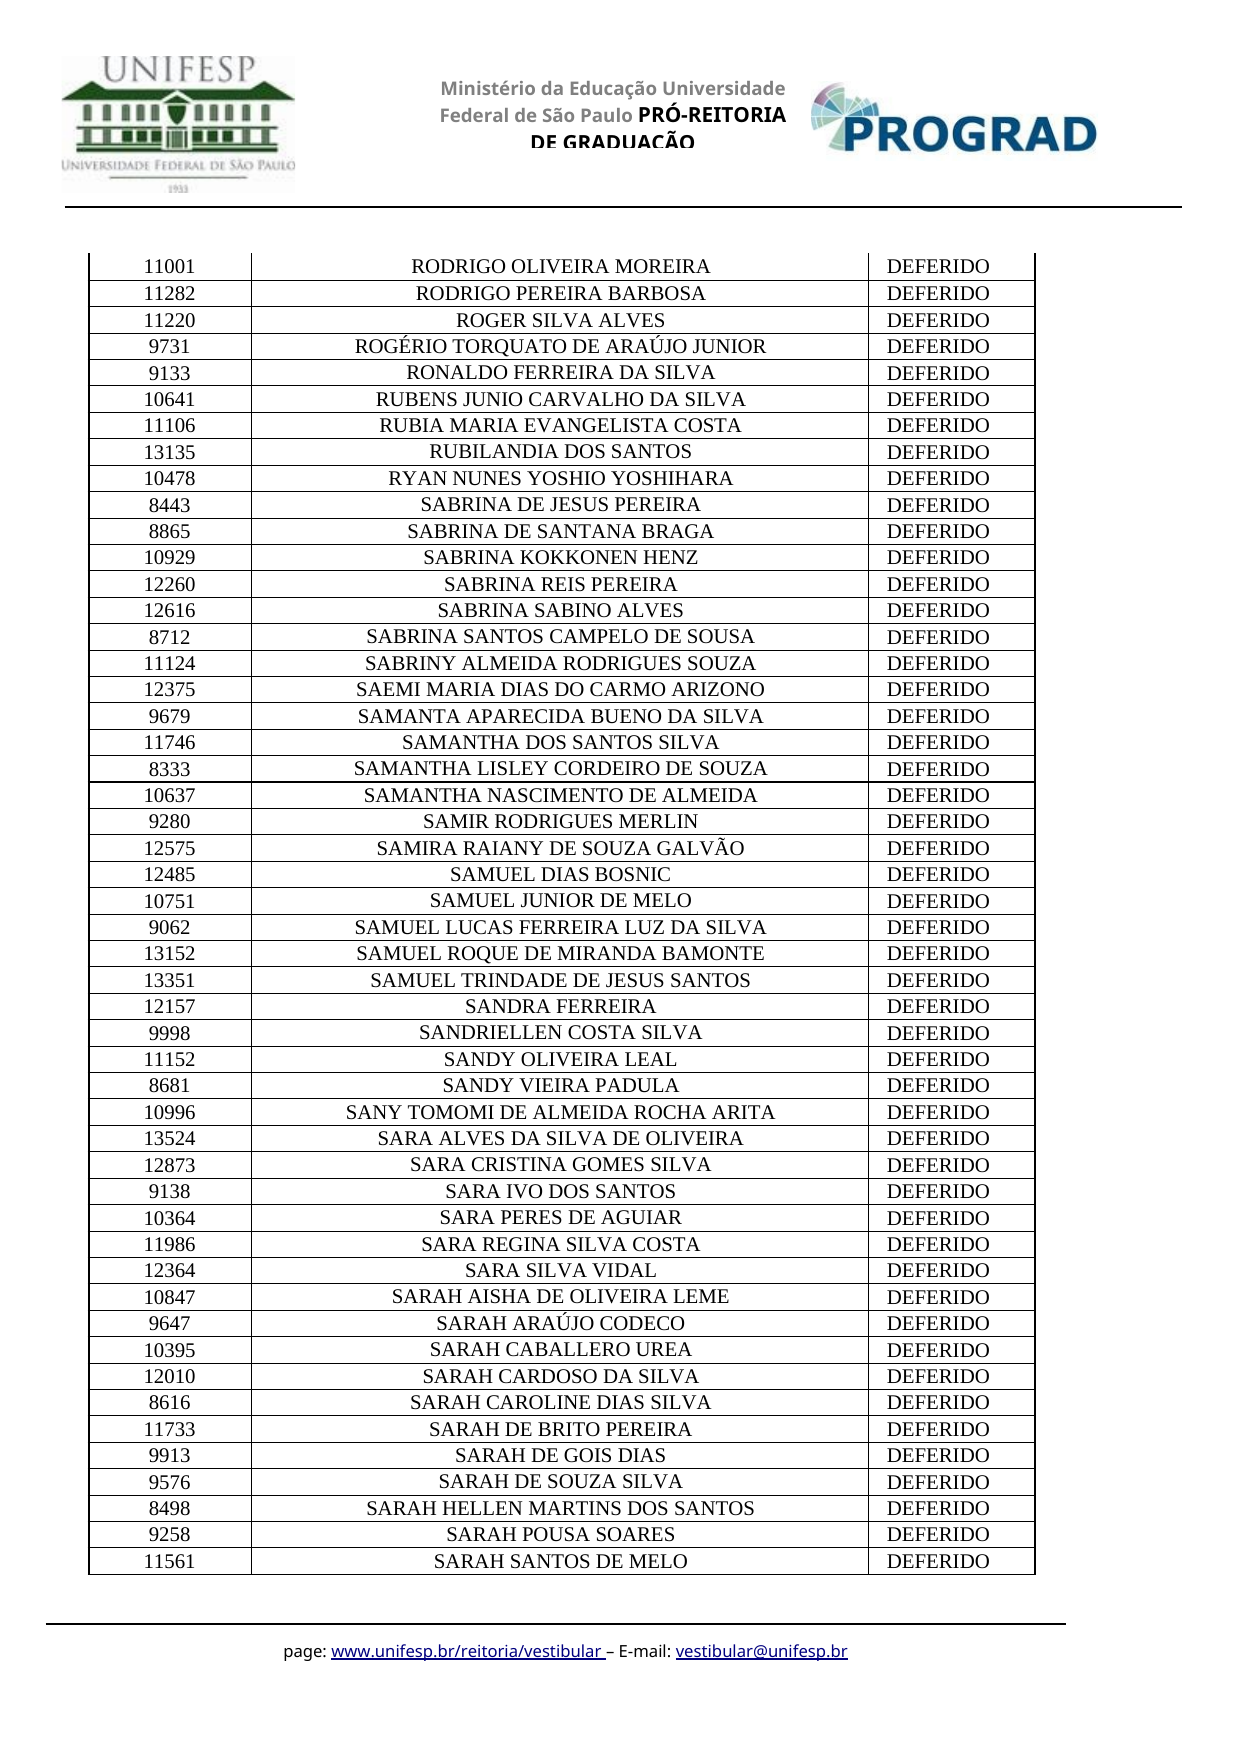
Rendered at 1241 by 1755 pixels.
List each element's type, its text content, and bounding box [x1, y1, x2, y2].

table_cell 8681 [90, 1073, 251, 1098]
table_cell SANDY VIEIRA PADULA [252, 1073, 868, 1098]
table_cell SANDY OLIVEIRA LEAL [252, 1047, 868, 1072]
table_cell SARAH DE GOIS DIAS [252, 1443, 868, 1468]
table_cell SABRINA SANTOS CAMPELO DE SOUSA [252, 624, 868, 649]
table_cell SABRINY ALMEIDA RODRIGUES SOUZA [252, 651, 868, 676]
table_header RODRIGO OLIVEIRA MOREIRA [252, 253, 868, 280]
table_cell SABRINA DE JESUS PEREIRA [252, 492, 868, 517]
table_cell 12575 [90, 835, 251, 861]
table_cell 11152 [90, 1047, 251, 1072]
table_cell SARAH CAROLINE DIAS SILVA [252, 1390, 868, 1415]
table_cell SAMUEL LUCAS FERREIRA LUZ DA SILVA [252, 915, 868, 940]
table_cell DEFERIDO [869, 756, 1034, 781]
table_cell SAMUEL JUNIOR DE MELO [252, 888, 868, 913]
table_cell DEFERIDO [869, 1443, 1034, 1468]
table_cell DEFERIDO [869, 1047, 1034, 1072]
table_cell 10478 [90, 466, 251, 491]
table_cell SARAH ARAÚJO CODECO [252, 1311, 868, 1336]
table_cell 10996 [90, 1099, 251, 1125]
table_cell DEFERIDO [869, 439, 1034, 464]
table_cell SAMIRA RAIANY DE SOUZA GALVÃO [252, 835, 868, 861]
table_cell 9679 [90, 703, 251, 729]
table_cell 10751 [90, 888, 251, 913]
table_cell 12873 [90, 1152, 251, 1178]
table_cell 8443 [90, 492, 251, 517]
table_cell SAMIR RODRIGUES MERLIN [252, 809, 868, 834]
table_cell DEFERIDO [869, 888, 1034, 913]
table_cell SARA SILVA VIDAL [252, 1258, 868, 1283]
table_cell 8616 [90, 1390, 251, 1415]
table_cell DEFERIDO [869, 307, 1034, 333]
table_cell SAMANTA APARECIDA BUENO DA SILVA [252, 703, 868, 729]
table_cell DEFERIDO [869, 1020, 1034, 1046]
table_cell DEFERIDO [869, 783, 1034, 808]
table_cell 12375 [90, 677, 251, 702]
table_cell DEFERIDO [869, 1179, 1034, 1204]
table_cell DEFERIDO [869, 1099, 1034, 1125]
table_cell DEFERIDO [869, 941, 1034, 966]
table_cell 11220 [90, 307, 251, 333]
table_cell SARA IVO DOS SANTOS [252, 1179, 868, 1204]
table_cell DEFERIDO [869, 1496, 1034, 1521]
table_cell DEFERIDO [869, 677, 1034, 702]
table_cell SAMANTHA LISLEY CORDEIRO DE SOUZA [252, 756, 868, 781]
table_cell SARAH DE SOUZA SILVA [252, 1469, 868, 1494]
table_cell 10395 [90, 1337, 251, 1362]
table_cell RODRIGO PEREIRA BARBOSA [252, 281, 868, 306]
table_cell 12364 [90, 1258, 251, 1283]
table_cell 12485 [90, 862, 251, 887]
table_cell DEFERIDO [869, 1073, 1034, 1098]
table_cell SARAH AISHA DE OLIVEIRA LEME [252, 1284, 868, 1310]
table_cell 12157 [90, 994, 251, 1019]
table_cell DEFERIDO [869, 1364, 1034, 1389]
table_cell 13524 [90, 1126, 251, 1151]
table_cell 9138 [90, 1179, 251, 1204]
table_cell SAMANTHA NASCIMENTO DE ALMEIDA [252, 783, 868, 808]
table_cell 9258 [90, 1522, 251, 1547]
table_cell DEFERIDO [869, 994, 1034, 1019]
table_cell 9647 [90, 1311, 251, 1336]
table_cell RUBENS JUNIO CARVALHO DA SILVA [252, 386, 868, 412]
table_cell DEFERIDO [869, 967, 1034, 993]
table_cell SARA CRISTINA GOMES SILVA [252, 1152, 868, 1178]
table_cell SAMUEL TRINDADE DE JESUS SANTOS [252, 967, 868, 993]
table_cell 9731 [90, 334, 251, 359]
table_cell 10929 [90, 545, 251, 570]
table_cell 11986 [90, 1232, 251, 1257]
table_cell DEFERIDO [869, 624, 1034, 649]
table_cell DEFERIDO [869, 651, 1034, 676]
table_cell SARA REGINA SILVA COSTA [252, 1232, 868, 1257]
table_cell 11282 [90, 281, 251, 306]
table_cell SARAH SANTOS DE MELO [252, 1548, 868, 1574]
table_cell SAEMI MARIA DIAS DO CARMO ARIZONO [252, 677, 868, 702]
table_cell SARAH HELLEN MARTINS DOS SANTOS [252, 1496, 868, 1521]
table_cell 8865 [90, 519, 251, 544]
table_cell DEFERIDO [869, 730, 1034, 755]
table_cell RYAN NUNES YOSHIO YOSHIHARA [252, 466, 868, 491]
table_cell DEFERIDO [869, 1126, 1034, 1151]
table_cell DEFERIDO [869, 492, 1034, 517]
table_cell 10641 [90, 386, 251, 412]
table_cell SARAH POUSA SOARES [252, 1522, 868, 1547]
table_cell DEFERIDO [869, 1232, 1034, 1257]
table_cell DEFERIDO [869, 1390, 1034, 1415]
table_cell 9280 [90, 809, 251, 834]
table_cell DEFERIDO [869, 1416, 1034, 1442]
table_cell DEFERIDO [869, 571, 1034, 597]
table_cell DEFERIDO [869, 1258, 1034, 1283]
table_cell DEFERIDO [869, 545, 1034, 570]
table_cell DEFERIDO [869, 1205, 1034, 1231]
table_cell SABRINA KOKKONEN HENZ [252, 545, 868, 570]
table_cell DEFERIDO [869, 862, 1034, 887]
table_cell SARAH DE BRITO PEREIRA [252, 1416, 868, 1442]
table_cell 9998 [90, 1020, 251, 1046]
table_cell 8333 [90, 756, 251, 781]
table_header 11001 [90, 253, 251, 280]
table_cell 9576 [90, 1469, 251, 1494]
table_cell SANDRIELLEN COSTA SILVA [252, 1020, 868, 1046]
table_cell DEFERIDO [869, 360, 1034, 385]
table_header DEFERIDO [869, 253, 1034, 280]
table_cell SARA ALVES DA SILVA DE OLIVEIRA [252, 1126, 868, 1151]
table_cell DEFERIDO [869, 1469, 1034, 1494]
table_cell DEFERIDO [869, 598, 1034, 623]
table_cell 10364 [90, 1205, 251, 1231]
table_cell RUBILANDIA DOS SANTOS [252, 439, 868, 464]
table_cell RUBIA MARIA EVANGELISTA COSTA [252, 413, 868, 438]
table_cell SAMANTHA DOS SANTOS SILVA [252, 730, 868, 755]
table_cell 12260 [90, 571, 251, 597]
table_cell SANDRA FERREIRA [252, 994, 868, 1019]
table_cell DEFERIDO [869, 466, 1034, 491]
table_cell ROGER SILVA ALVES [252, 307, 868, 333]
table_cell 11746 [90, 730, 251, 755]
table_cell DEFERIDO [869, 1522, 1034, 1547]
table_cell DEFERIDO [869, 1152, 1034, 1178]
table_cell 10637 [90, 783, 251, 808]
table_cell 11561 [90, 1548, 251, 1574]
table_cell 13152 [90, 941, 251, 966]
table_cell DEFERIDO [869, 334, 1034, 359]
table_cell DEFERIDO [869, 809, 1034, 834]
table_cell RONALDO FERREIRA DA SILVA [252, 360, 868, 385]
table_cell SABRINA DE SANTANA BRAGA [252, 519, 868, 544]
table_cell 12616 [90, 598, 251, 623]
table_cell ROGÉRIO TORQUATO DE ARAÚJO JUNIOR [252, 334, 868, 359]
table_cell SARAH CABALLERO UREA [252, 1337, 868, 1362]
table_cell SABRINA SABINO ALVES [252, 598, 868, 623]
table_cell SAMUEL DIAS BOSNIC [252, 862, 868, 887]
table_cell DEFERIDO [869, 519, 1034, 544]
table_cell 10847 [90, 1284, 251, 1310]
table_cell 8712 [90, 624, 251, 649]
table_cell SANY TOMOMI DE ALMEIDA ROCHA ARITA [252, 1099, 868, 1125]
table_cell 9133 [90, 360, 251, 385]
table_cell 8498 [90, 1496, 251, 1521]
table_cell DEFERIDO [869, 1337, 1034, 1362]
table_cell DEFERIDO [869, 1311, 1034, 1336]
table_cell 12010 [90, 1364, 251, 1389]
table_cell 11124 [90, 651, 251, 676]
table_cell DEFERIDO [869, 1284, 1034, 1310]
table_cell DEFERIDO [869, 413, 1034, 438]
table_cell DEFERIDO [869, 835, 1034, 861]
table_cell SARAH CARDOSO DA SILVA [252, 1364, 868, 1389]
table_cell 9062 [90, 915, 251, 940]
table_cell SARA PERES DE AGUIAR [252, 1205, 868, 1231]
table_cell 11106 [90, 413, 251, 438]
table_cell SAMUEL ROQUE DE MIRANDA BAMONTE [252, 941, 868, 966]
table_cell 13135 [90, 439, 251, 464]
table_cell DEFERIDO [869, 281, 1034, 306]
table_cell DEFERIDO [869, 1548, 1034, 1574]
table_cell DEFERIDO [869, 703, 1034, 729]
table_cell DEFERIDO [869, 386, 1034, 412]
table_cell 13351 [90, 967, 251, 993]
table_cell SABRINA REIS PEREIRA [252, 571, 868, 597]
table_cell 11733 [90, 1416, 251, 1442]
table_cell 9913 [90, 1443, 251, 1468]
table_cell DEFERIDO [869, 915, 1034, 940]
